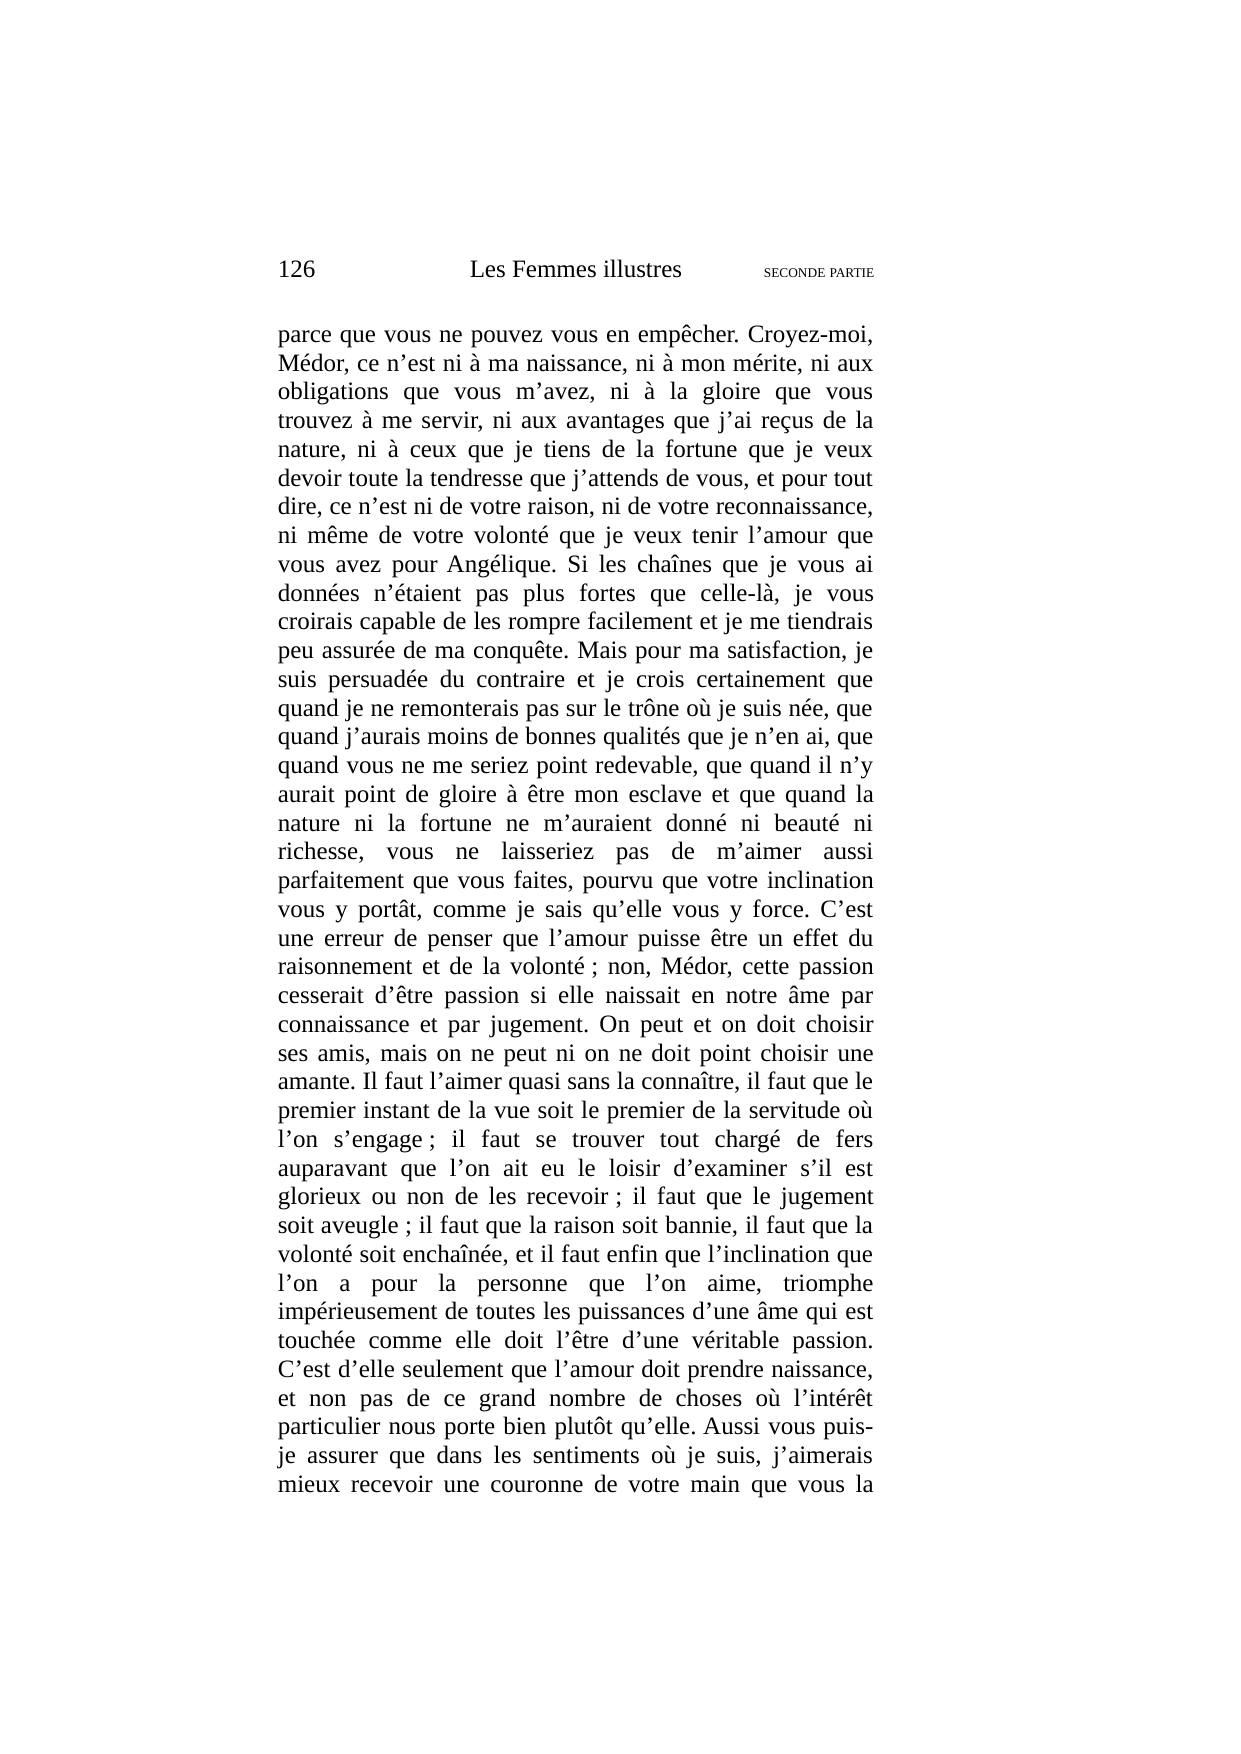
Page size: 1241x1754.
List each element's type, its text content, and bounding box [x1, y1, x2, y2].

text parce que vous ne pouvez vous en empêcher. Croyez-moi, Médor, ce n’est ni à ma naissance, ni à mon mérite, ni aux obligations que vous m’avez, ni à la gloire que vous trouvez à me servir, ni aux avantages que j’ai reçus de la nature, ni à ceux que je tiens de la fortune que je veux devoir toute la tendresse que j’attends de vous, et pour tout dire, ce n’est ni de votre raison, ni de votre reconnaissance, ni même de votre volonté que je veux tenir l’amour que vous avez pour Angélique. Si les chaînes que je vous ai données n’étaient pas plus fortes que celle-là, je vous croirais capable de les rompre facilement et je me tiendrais peu assurée de ma conquête. Mais pour ma satisfaction, je suis persuadée du contraire et je crois certainement que quand je ne remonterais pas sur le trône où je suis née, que quand j’aurais moins de bonnes qualités que je n’en ai, que quand vous ne me seriez point redevable, que quand il n’y aurait point de gloire à être mon esclave et que quand la nature ni la fortune ne m’auraient donné ni beauté ni richesse, vous ne laisseriez pas de m’aimer aussi parfaitement que vous faites, pourvu que votre inclination vous y portât, comme je sais qu’elle vous y force. C’est une erreur de penser que l’amour puisse être un effet du raisonnement et de la volonté ; non, Médor, cette passion cesserait d’être passion si elle naissait en notre âme par connaissance et par jugement. On peut et on doit choisir ses amis, mais on ne peut ni on ne doit point choisir une amante. Il faut l’aimer quasi sans la connaître, il faut que le premier instant de la vue soit le premier de la servitude où l’on s’engage ; il faut se trouver tout chargé de fers auparavant que l’on ait eu le loisir d’examiner s’il est glorieux ou non de les recevoir ; il faut que le jugement soit aveugle ; il faut que la raison soit bannie, il faut que la volonté soit enchaînée, et il faut enfin que l’inclination que l’on a pour la personne que l’on aime, triomphe impérieusement de toutes les puissances d’une âme qui est touchée comme elle doit l’être d’une véritable passion. C’est d’elle seulement que l’amour doit prendre naissance, et non pas de ce grand nombre de choses où l’intérêt particulier nous porte bien plutôt qu’elle. Aussi vous puis-je assurer que dans les sentiments où je suis, j’aimerais mieux recevoir une couronne de votre main que vous la [278, 319, 874, 1498]
